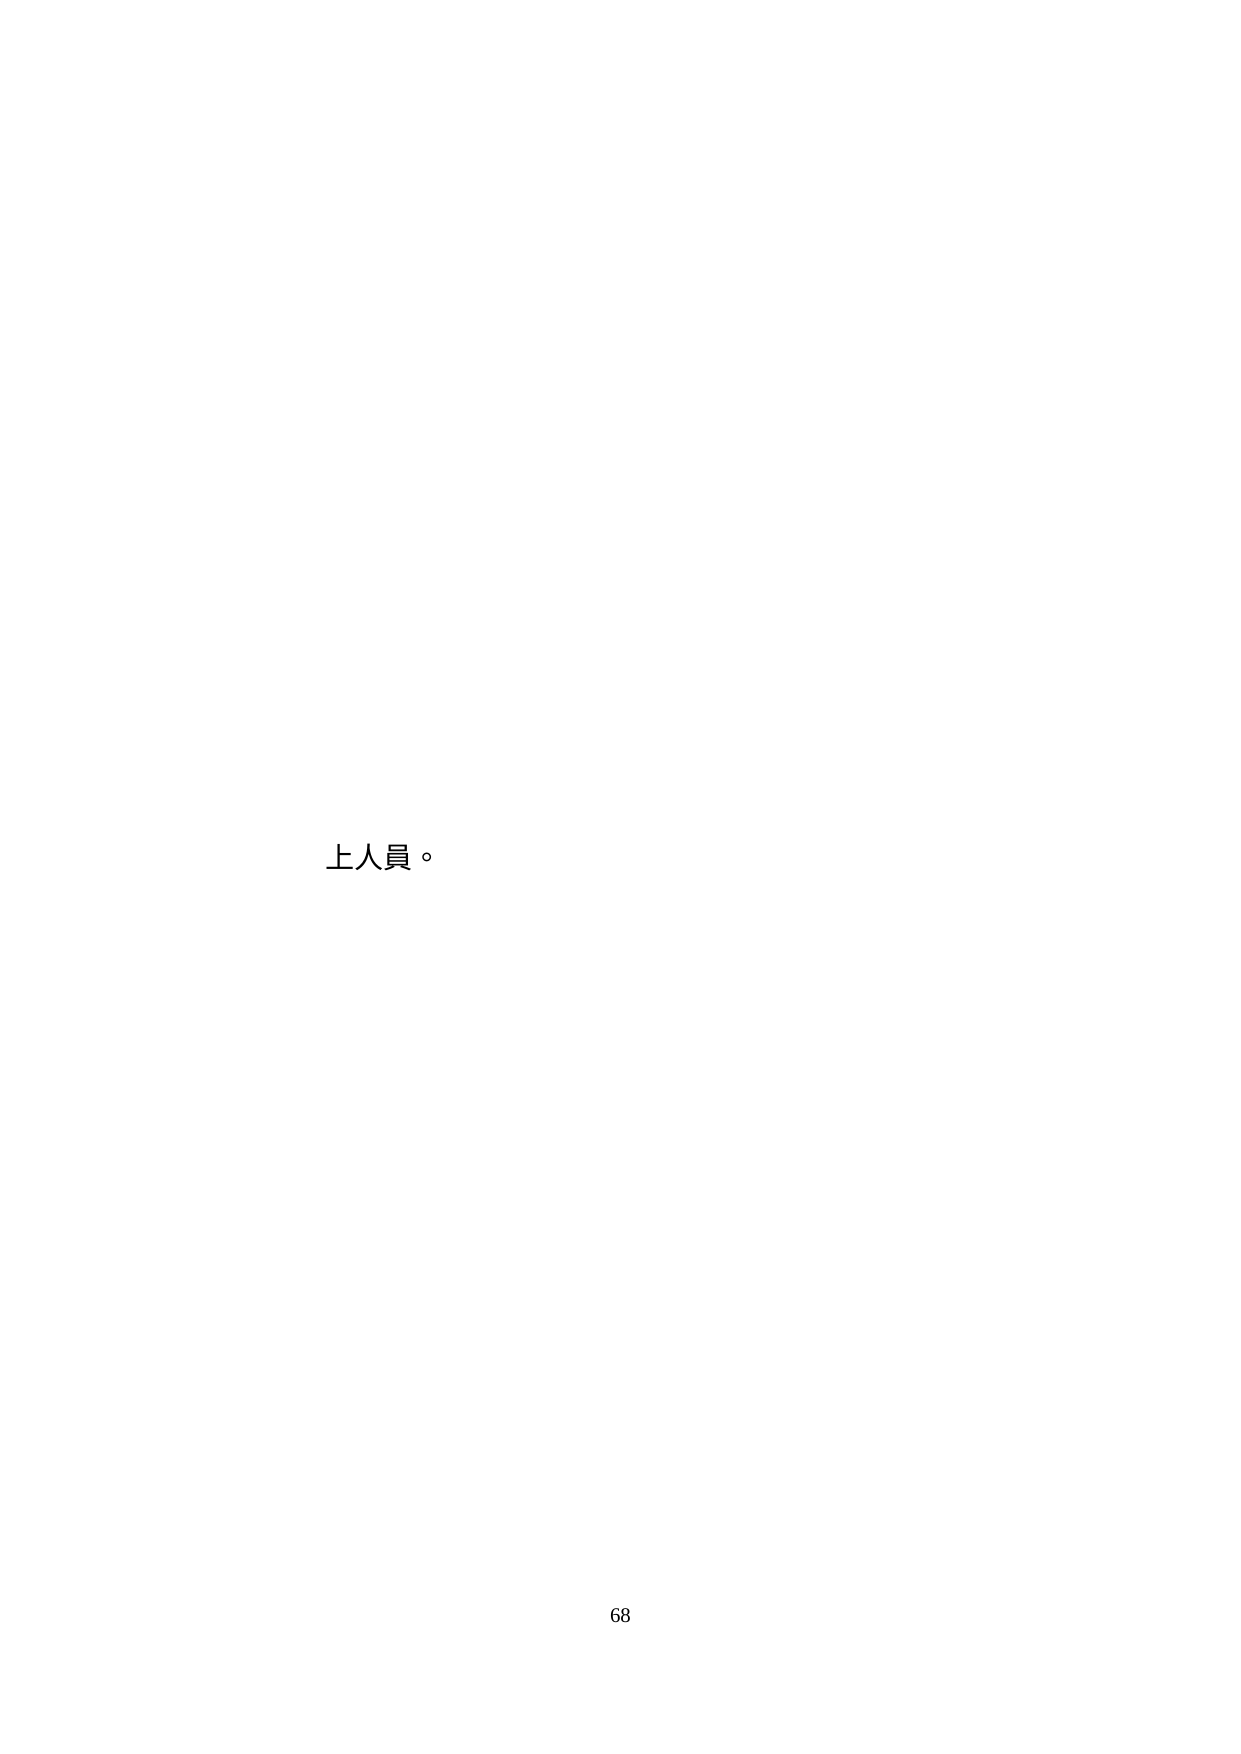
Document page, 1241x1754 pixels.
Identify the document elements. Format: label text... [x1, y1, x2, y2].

text 上人員。 [148, 814, 1092, 877]
